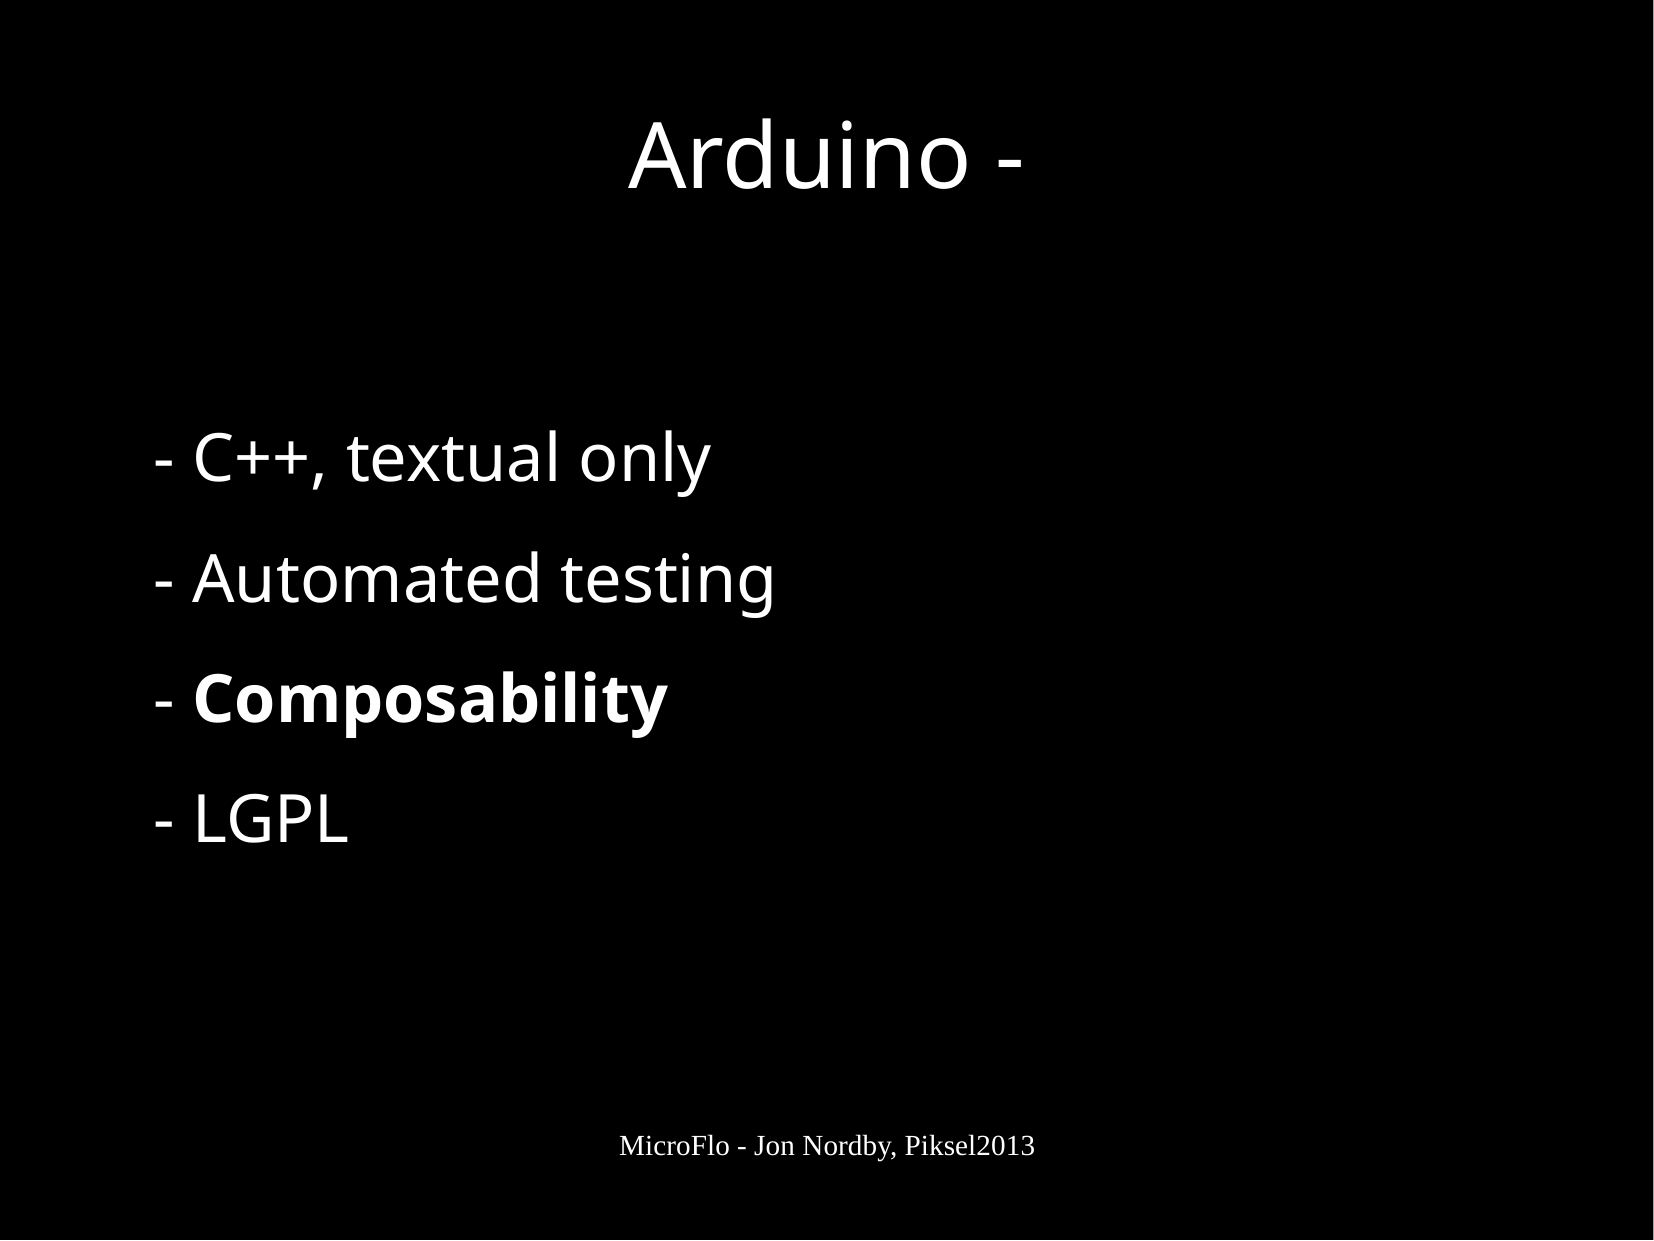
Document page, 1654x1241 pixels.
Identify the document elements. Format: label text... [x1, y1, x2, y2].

title Arduino - [82, 49, 1571, 257]
list - C++, textual only - Automated testing - Composability - LGPL [82, 290, 1571, 1010]
